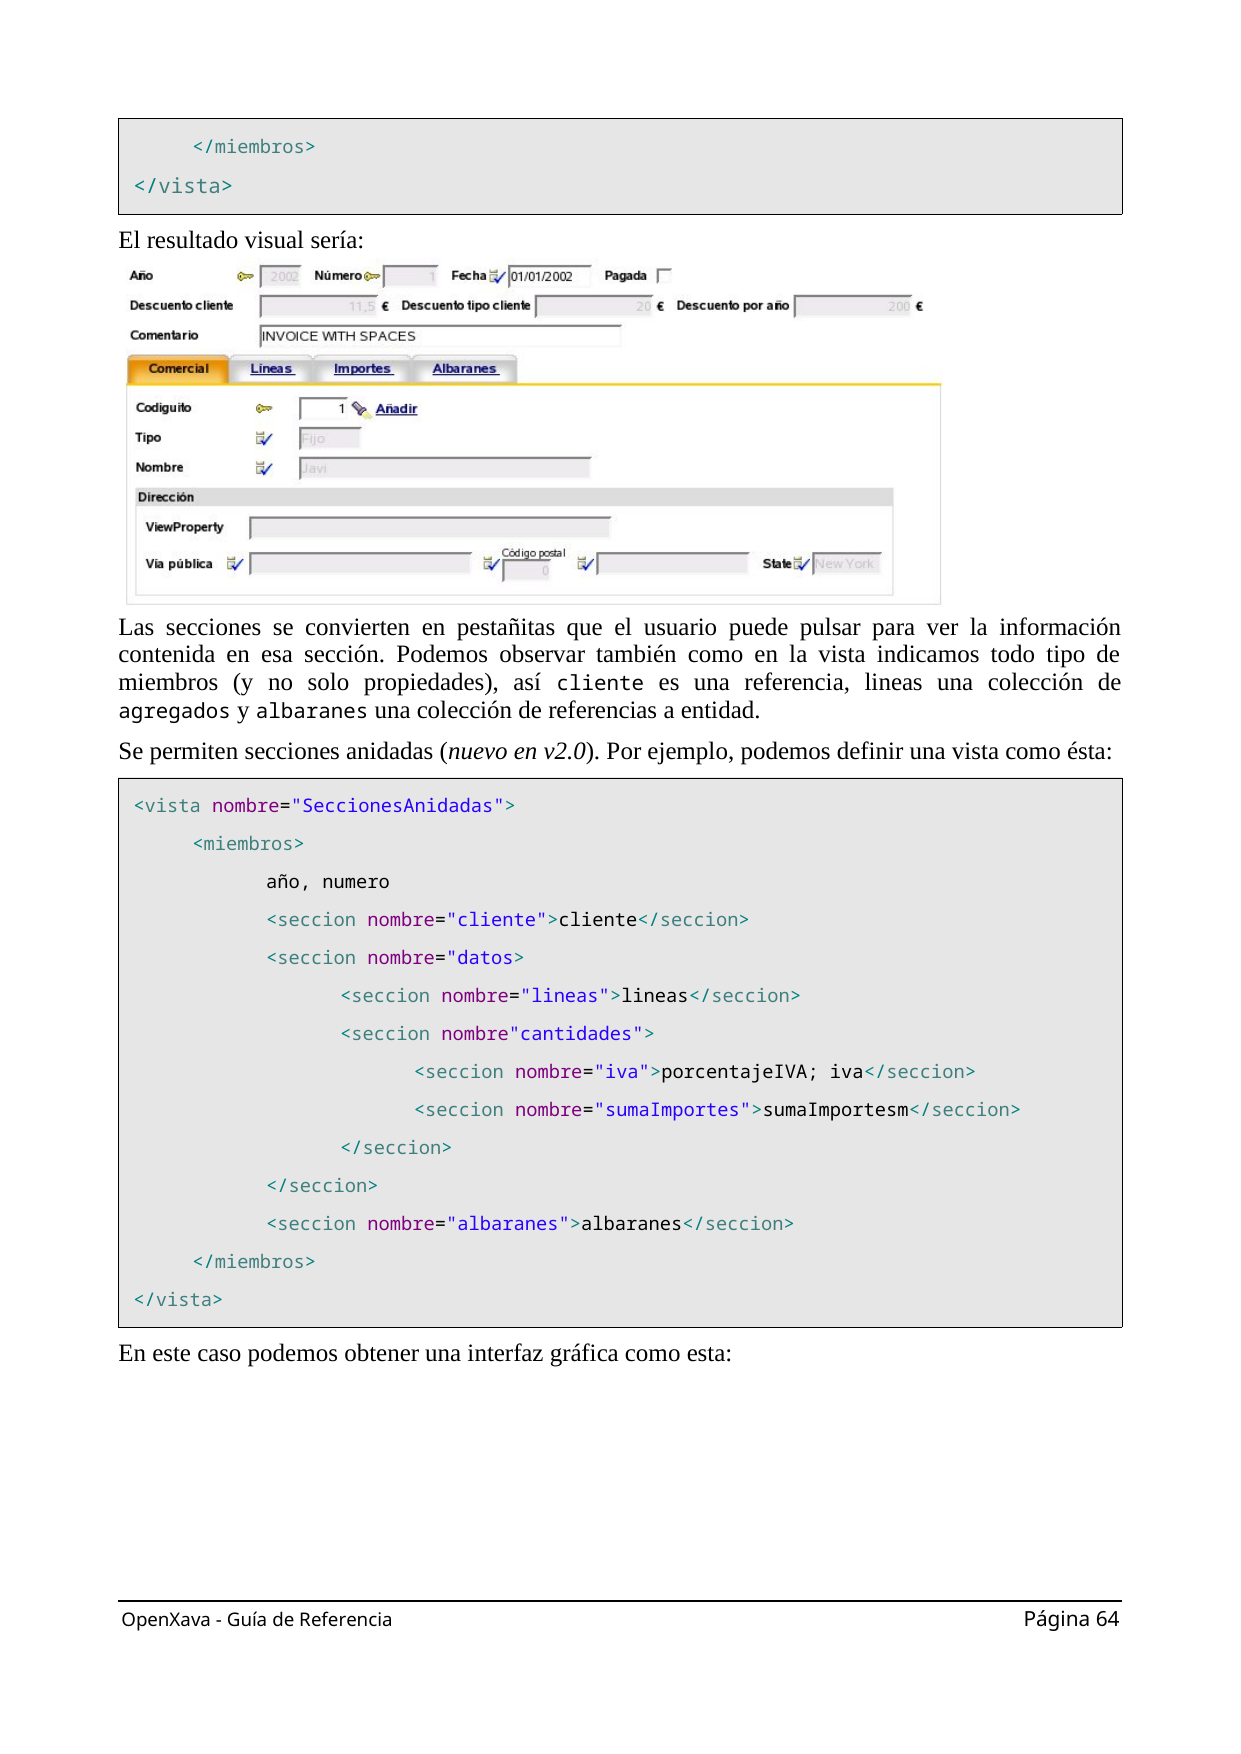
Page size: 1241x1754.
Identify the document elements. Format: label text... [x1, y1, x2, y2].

text </miembros> [119, 1234, 1122, 1272]
text </seccion> [119, 1120, 1122, 1158]
text <miembros> [119, 816, 1122, 853]
text <seccion nombre="cliente">cliente</seccion> [119, 892, 1122, 929]
text El resultado visual sería: [118, 227, 1122, 254]
text <seccion nombre="sumaImportes">sumaImportesm</seccion> [119, 1082, 1122, 1120]
text </miembros> [119, 119, 1122, 156]
text <seccion nombre="lineas">lineas</seccion> [119, 968, 1122, 1006]
text <seccion nombre="datos> [119, 929, 1122, 968]
text </vista> [119, 1272, 1122, 1327]
text <seccion nombre="albaranes">albaranes</seccion> [119, 1196, 1122, 1234]
text <seccion nombre="iva">porcentajeIVA; iva</seccion> [119, 1044, 1122, 1082]
text Se permiten secciones anidadas (nuevo en v2.0). Por ejemplo, podemos definir una vista como ésta: [118, 737, 1122, 765]
text año, numero [119, 853, 1122, 892]
text </vista> [119, 156, 1122, 214]
text En este caso podemos obtener una interfaz gráfica como esta: [118, 1339, 1122, 1367]
text </seccion> [119, 1158, 1122, 1196]
text Las secciones se convierten en pestañitas que el usuario puede pulsar para ver la información contenida en esa sección. Podemos observar también como en la vista indicamos todo tipo de miembros (y no solo propiedades), así cliente es una referencia, lineas una colección de agregados y albaranes una colección de referencias a entidad. [118, 613, 1122, 725]
text <seccion nombre"cantidades"> [119, 1006, 1122, 1044]
text <vista nombre="SeccionesAnidadas"> [119, 779, 1122, 816]
picture [125, 257, 947, 613]
